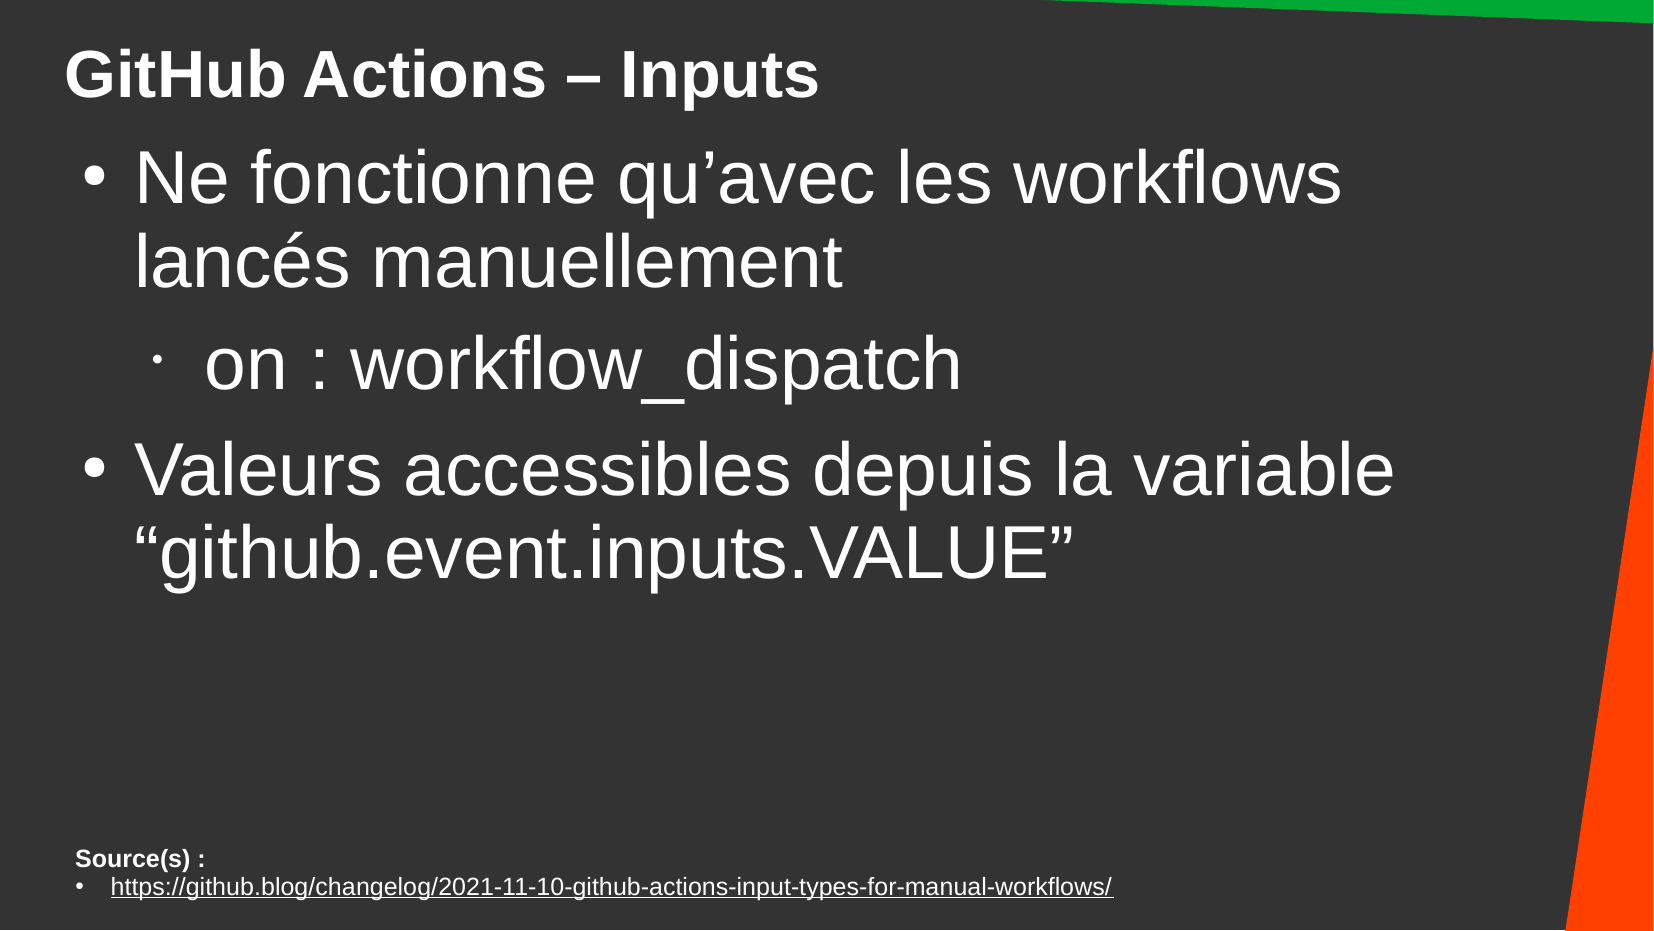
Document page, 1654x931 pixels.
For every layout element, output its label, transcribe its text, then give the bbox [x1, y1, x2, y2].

text_box [1565, 342, 1654, 931]
text_box [1042, 0, 1654, 24]
title GitHub Actions – Inputs [64, 37, 1577, 119]
list Ne fonctionne qu’avec les workflows lancés manuellement on : workflow_dispatch Valeurs accessibles depuis la variable “github.event.inputs.VALUE” [63, 135, 1542, 662]
text_box Source(s) : https://github.blog/changelog/2021-11-10-github-actions-input-types-for-manual-workflows/ [60, 799, 1546, 909]
